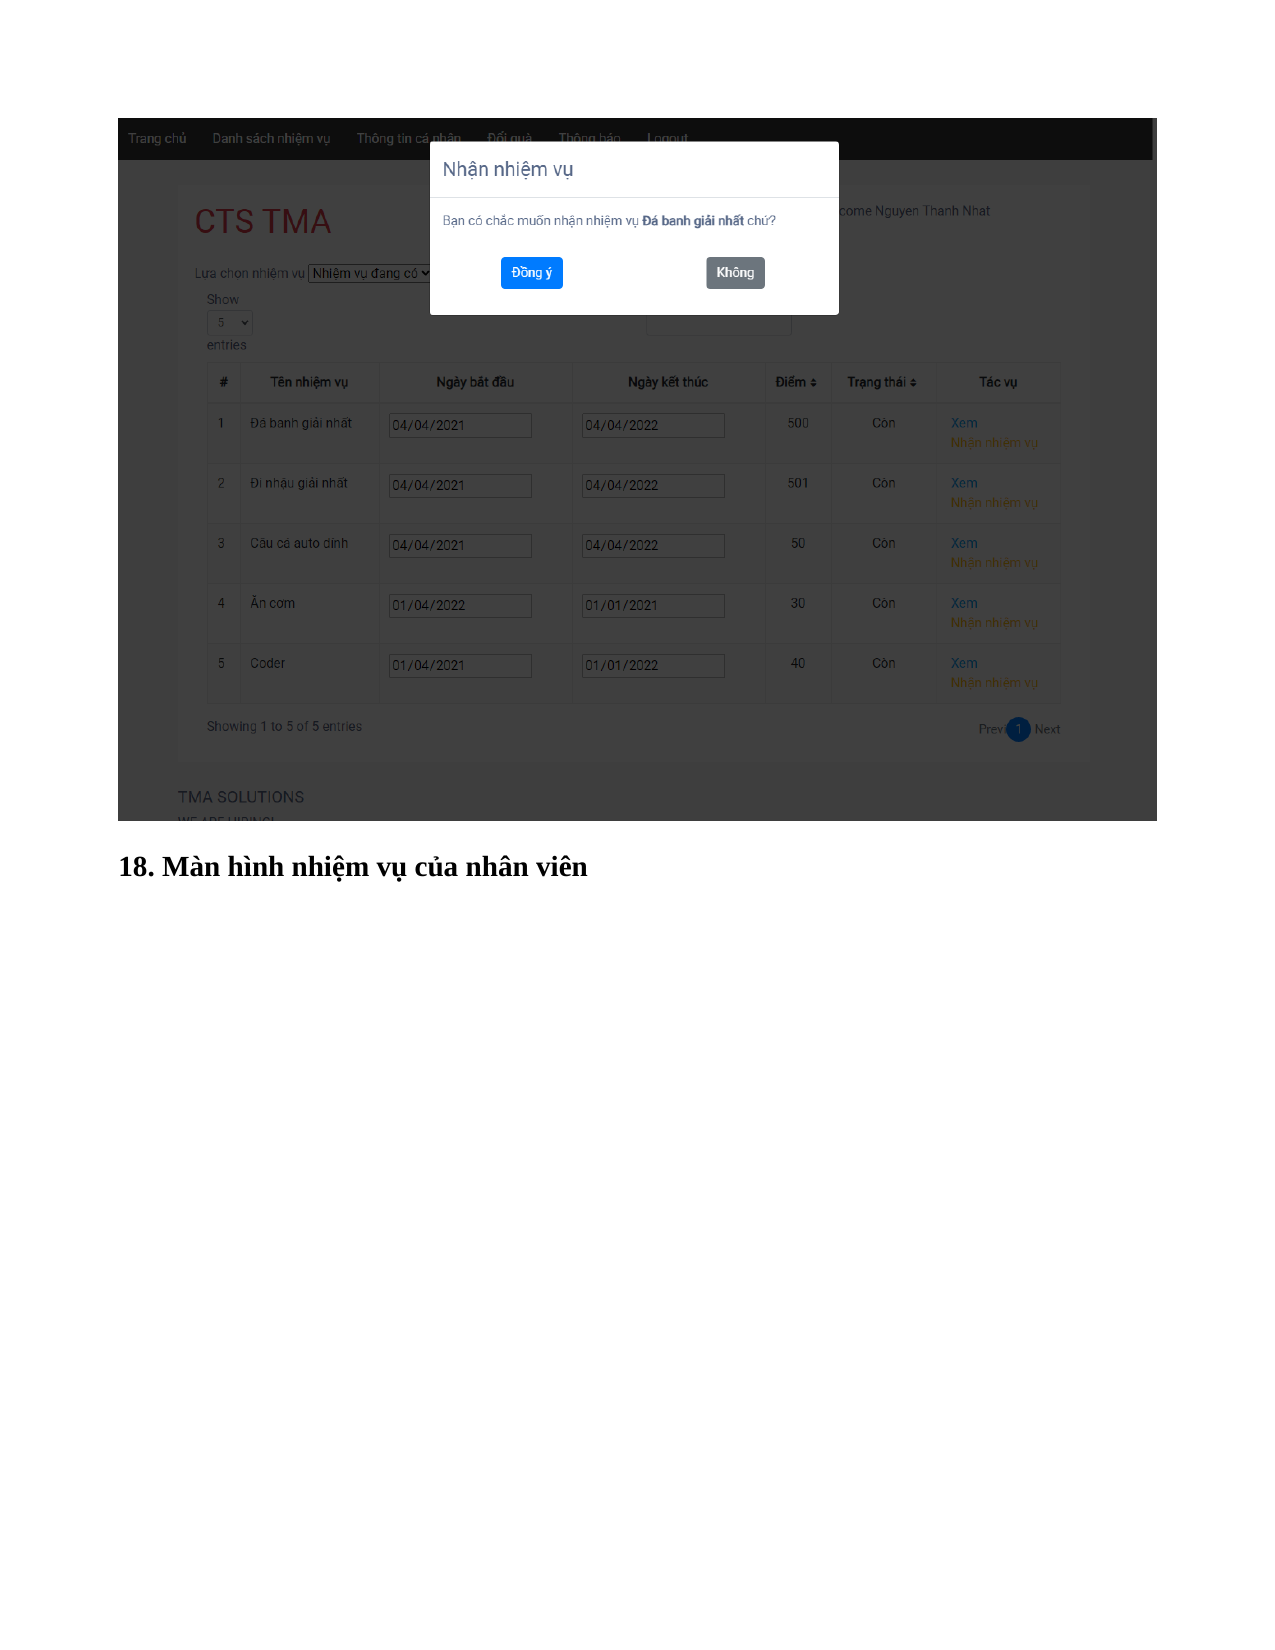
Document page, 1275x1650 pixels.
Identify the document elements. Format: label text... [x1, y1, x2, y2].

text 18. Màn hình nhiệm vụ của nhân viên [118, 849, 1157, 882]
